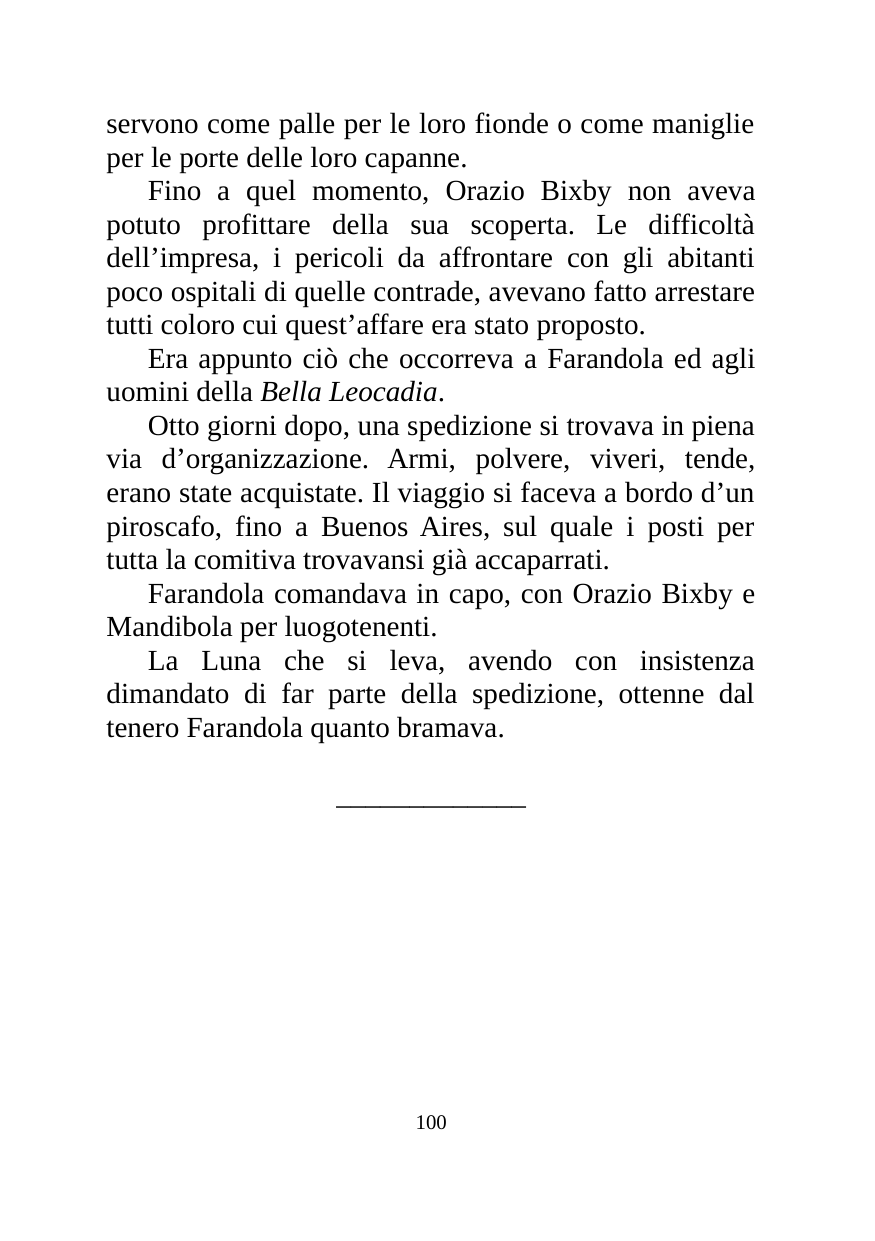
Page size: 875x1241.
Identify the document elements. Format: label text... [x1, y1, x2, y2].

text Era appunto ciò che occorreva a Farandola ed agli uomini della Bella Leocadia. [106, 341, 756, 408]
text Otto giorni dopo, una spedizione si trovava in piena via d’organizzazione. Armi, polvere, viveri, tende, erano state acquistate. Il viaggio si faceva a bordo d’un piroscafo, fino a Buenos Aires, sul quale i posti per tutta la comitiva trovavansi già accaparrati. [106, 408, 756, 576]
text _____________ [106, 777, 756, 811]
text La Luna che si leva, avendo con insistenza dimandato di far parte della spedizione, ottenne dal tenero Farandola quanto bramava. [106, 643, 756, 743]
text Fino a quel momento, Orazio Bixby non aveva potuto profittare della sua scoperta. Le difficoltà dell’impresa, i pericoli da affrontare con gli abitanti poco ospitali di quelle contrade, avevano fatto arrestare tutti coloro cui quest’affare era stato proposto. [106, 173, 756, 341]
text servono come palle per le loro fionde o come maniglie per le porte delle loro capanne. [106, 106, 756, 173]
text Farandola comandava in capo, con Orazio Bixby e Mandibola per luogotenenti. [106, 576, 756, 643]
